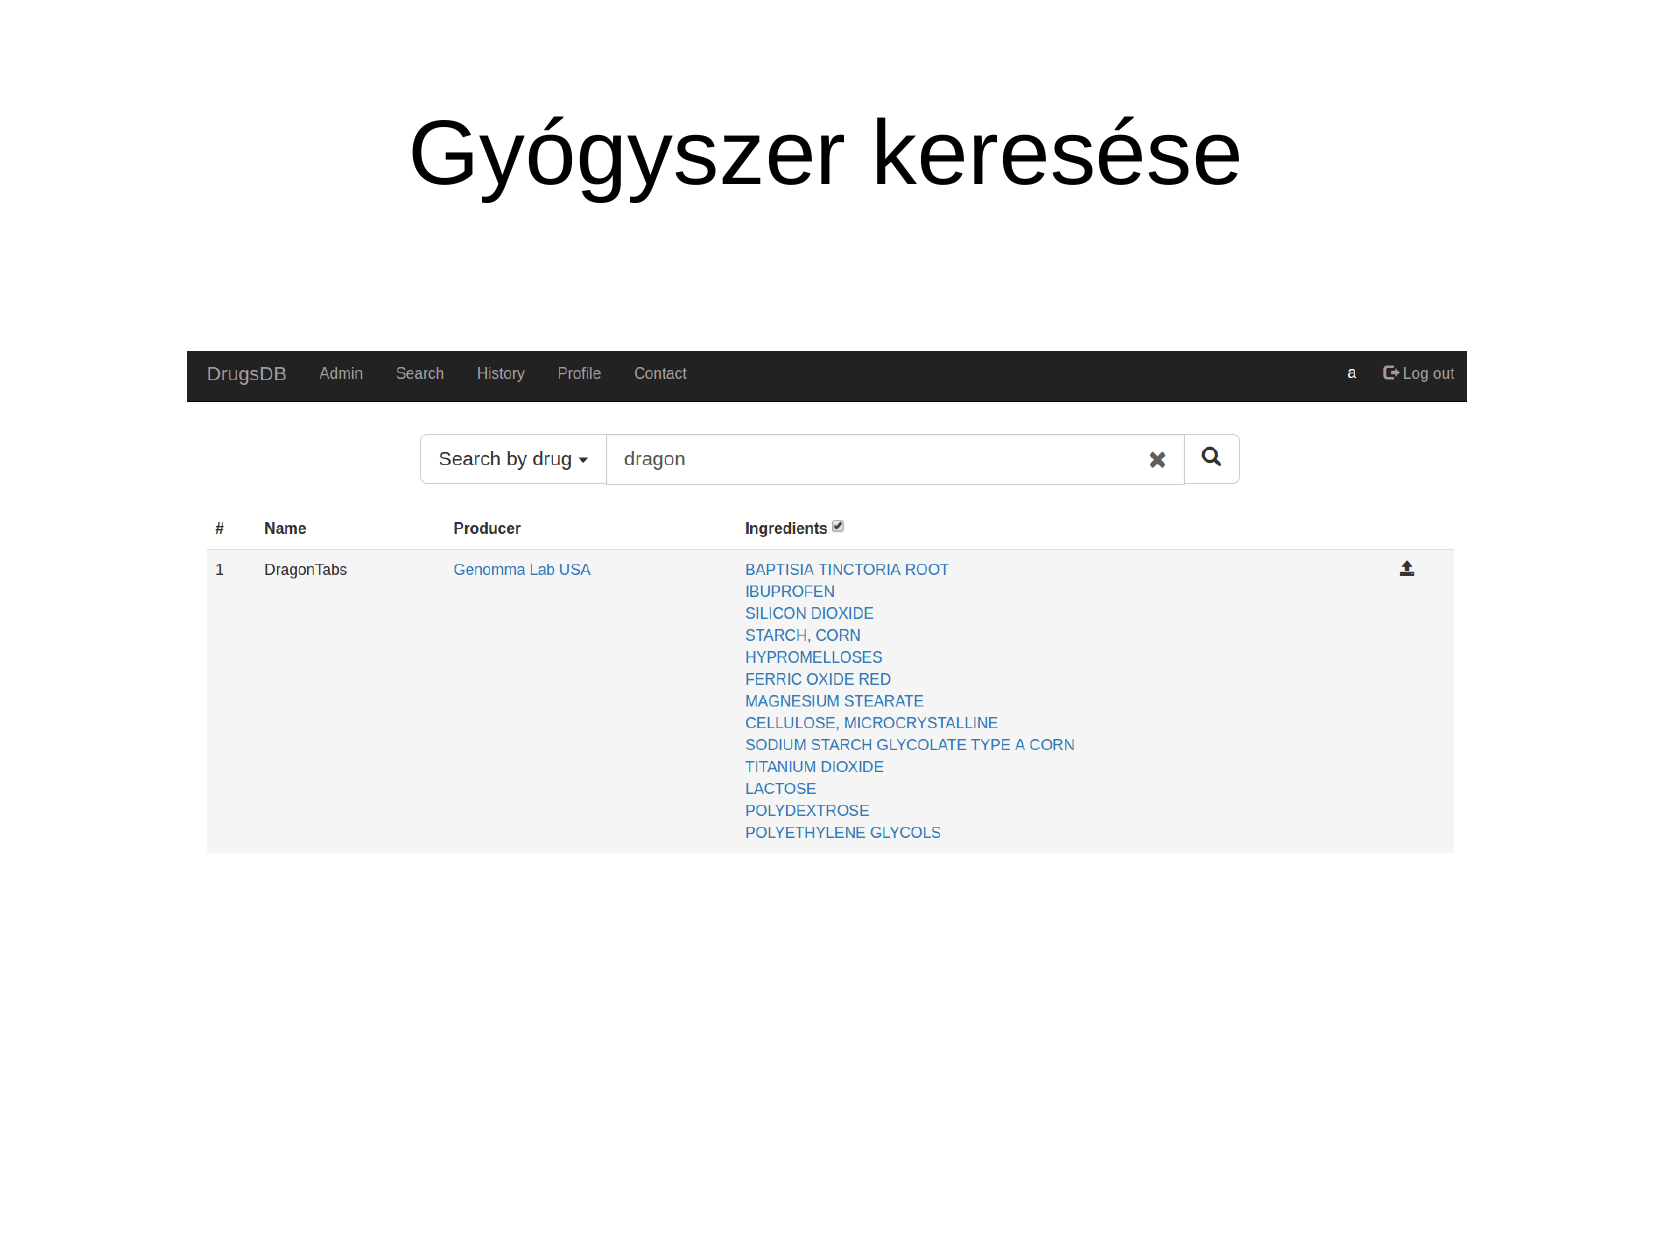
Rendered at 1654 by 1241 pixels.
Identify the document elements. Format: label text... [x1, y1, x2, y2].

picture [187, 351, 1467, 948]
title Gyógyszer keresése [82, 49, 1571, 257]
